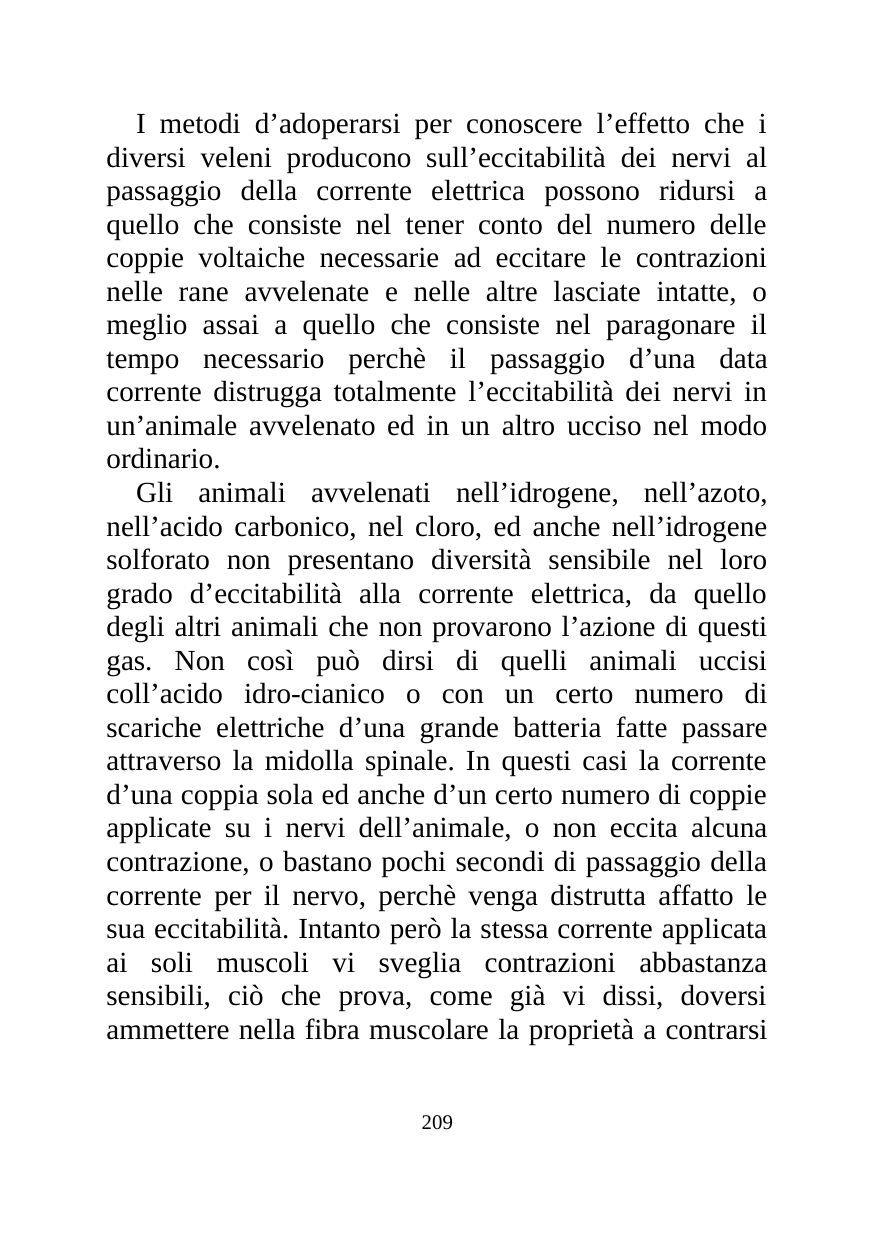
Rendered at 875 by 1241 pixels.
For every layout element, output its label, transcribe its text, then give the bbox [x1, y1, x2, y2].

text I metodi d’adoperarsi per conoscere l’effetto che i diversi veleni producono sull’eccitabilità dei nervi al passaggio della corrente elettrica possono ridursi a quello che consiste nel tener conto del numero delle coppie voltaiche necessarie ad eccitare le contrazioni nelle rane avvelenate e nelle altre lasciate intatte, o meglio assai a quello che consiste nel paragonare il tempo necessario perchè il passaggio d’una data corrente distrugga totalmente l’eccitabilità dei nervi in un’animale avvelenato ed in un altro ucciso nel modo ordinario. [106, 106, 768, 475]
text Gli animali avvelenati nell’idrogene, nell’azoto, nell’acido carbonico, nel cloro, ed anche nell’idrogene solforato non presentano diversità sensibile nel loro grado d’eccitabilità alla corrente elettrica, da quello degli altri animali che non provarono l’azione di questi gas. Non così può dirsi di quelli animali uccisi coll’acido idro-cianico o con un certo numero di scariche elettriche d’una grande batteria fatte passare attraverso la midolla spinale. In questi casi la corrente d’una coppia sola ed anche d’un certo numero di coppie applicate su i nervi dell’animale, o non eccita alcuna contrazione, o bastano pochi secondi di passaggio della corrente per il nervo, perchè venga distrutta affatto le sua eccitabilità. Intanto però la stessa corrente applicata ai soli muscoli vi sveglia contrazioni abbastanza sensibili, ciò che prova, come già vi dissi, doversi ammettere nella fibra muscolare la proprietà a contrarsi [106, 475, 768, 1045]
